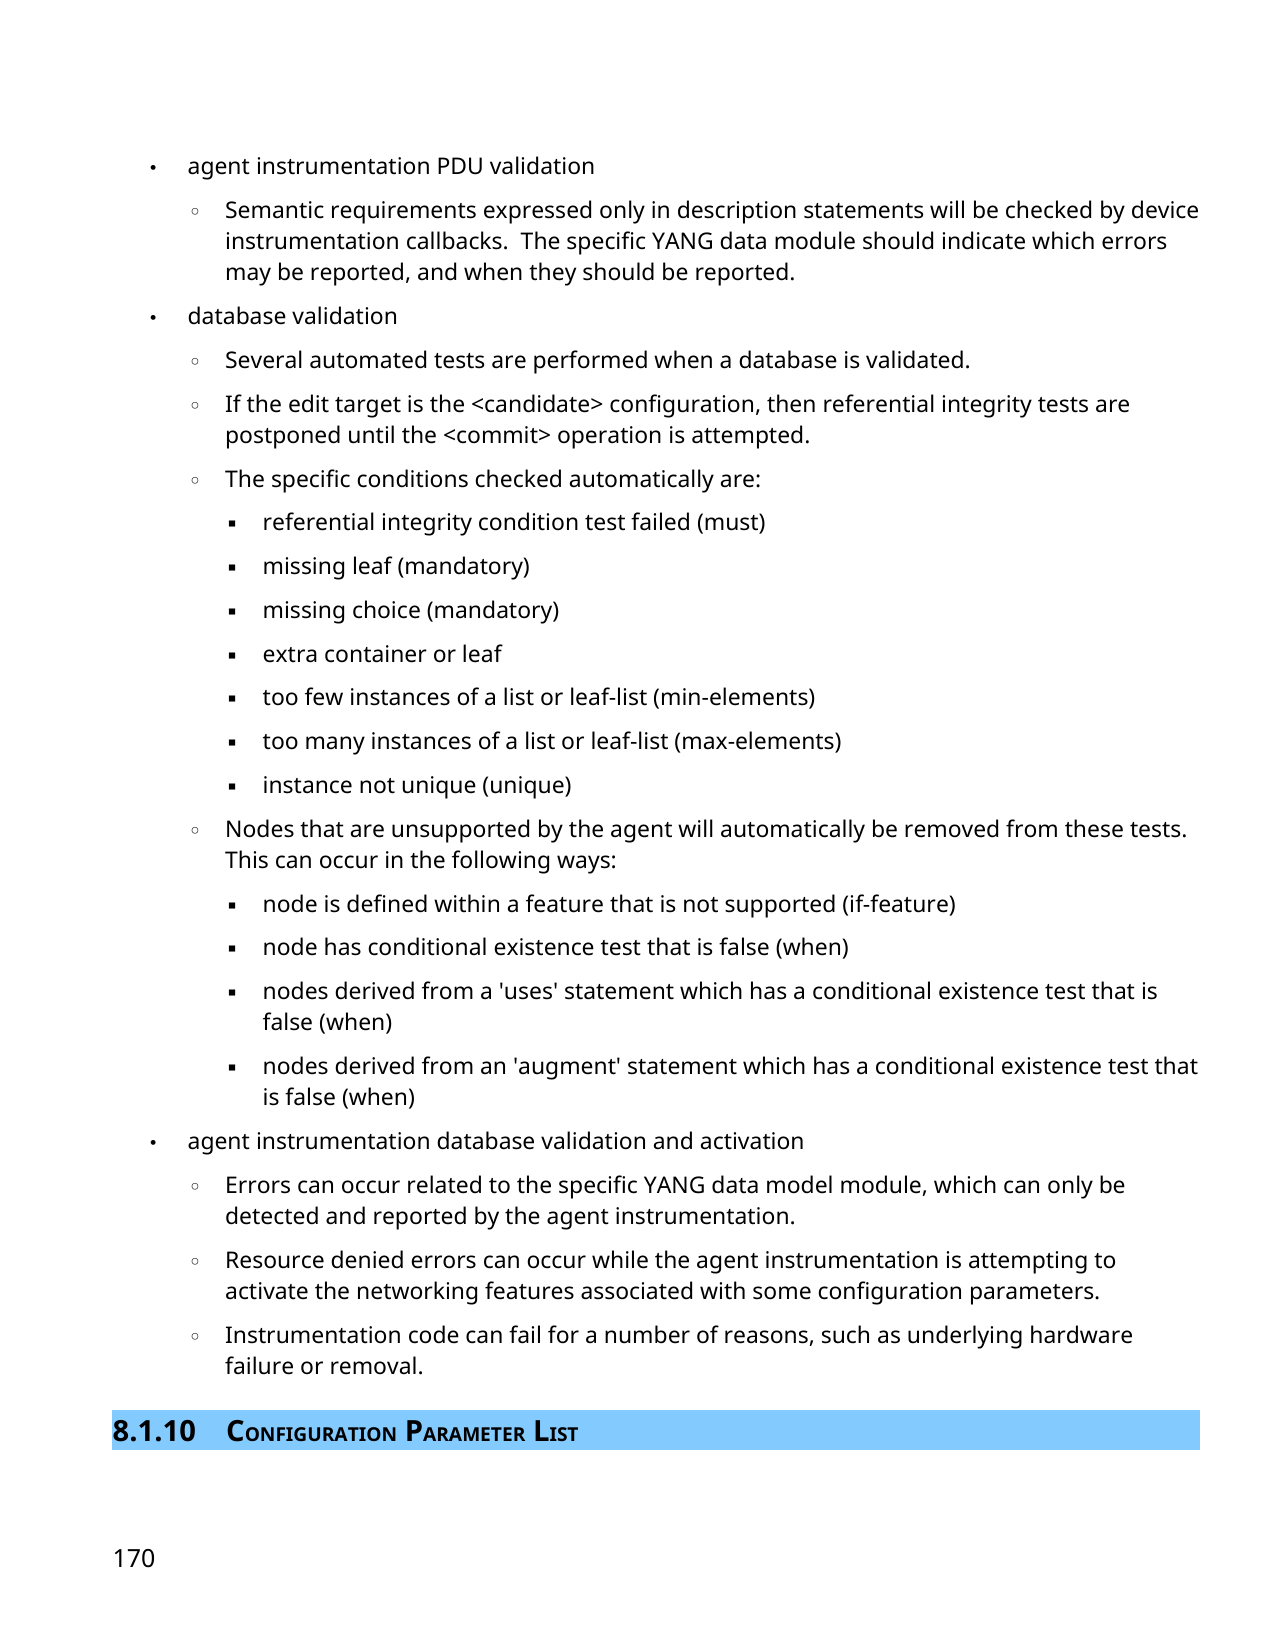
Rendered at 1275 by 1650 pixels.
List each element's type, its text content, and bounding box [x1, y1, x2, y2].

list database validation [150, 300, 1200, 331]
list Several automated tests are performed when a database is validated. [187, 344, 1200, 375]
list instance not unique (unique) [225, 769, 1200, 800]
list Errors can occur related to the specific YANG data model module, which can only be detected and reported by the agent instrumentation. [187, 1169, 1200, 1231]
list node is defined within a feature that is not supported (if-feature) [225, 887, 1200, 919]
list The specific conditions checked automatically are: [187, 462, 1200, 494]
list Resource denied errors can occur while the agent instrumentation is attempting to activate the networking features associated with some configuration parameters. [187, 1244, 1200, 1306]
list nodes derived from a 'uses' statement which has a conditional existence test that is false (when) [225, 975, 1200, 1037]
list Nodes that are unsupported by the agent will automatically be removed from these tests. This can occur in the following ways: [187, 812, 1200, 875]
list Semantic requirements expressed only in description statements will be checked by device instrumentation callbacks. The specific YANG data module should indicate which errors may be reported, and when they should be reported. [187, 194, 1200, 287]
subtitle Configuration Parameter List [112, 1410, 1200, 1450]
list referential integrity condition test failed (must) [225, 506, 1200, 537]
list nodes derived from an 'augment' statement which has a conditional existence test that is false (when) [225, 1050, 1200, 1112]
list agent instrumentation PDU validation [150, 150, 1200, 181]
list too few instances of a list or leaf-list (min-elements) [225, 681, 1200, 712]
list If the edit target is the <candidate> configuration, then referential integrity tests are postponed until the <commit> operation is attempted. [187, 387, 1200, 450]
list Instrumentation code can fail for a number of reasons, such as underlying hardware failure or removal. [187, 1319, 1200, 1381]
list missing choice (mandatory) [225, 594, 1200, 625]
list node has conditional existence test that is false (when) [225, 931, 1200, 962]
list agent instrumentation database validation and activation [150, 1125, 1200, 1156]
list missing leaf (mandatory) [225, 550, 1200, 581]
list extra container or leaf [225, 637, 1200, 669]
list too many instances of a list or leaf-list (max-elements) [225, 725, 1200, 756]
